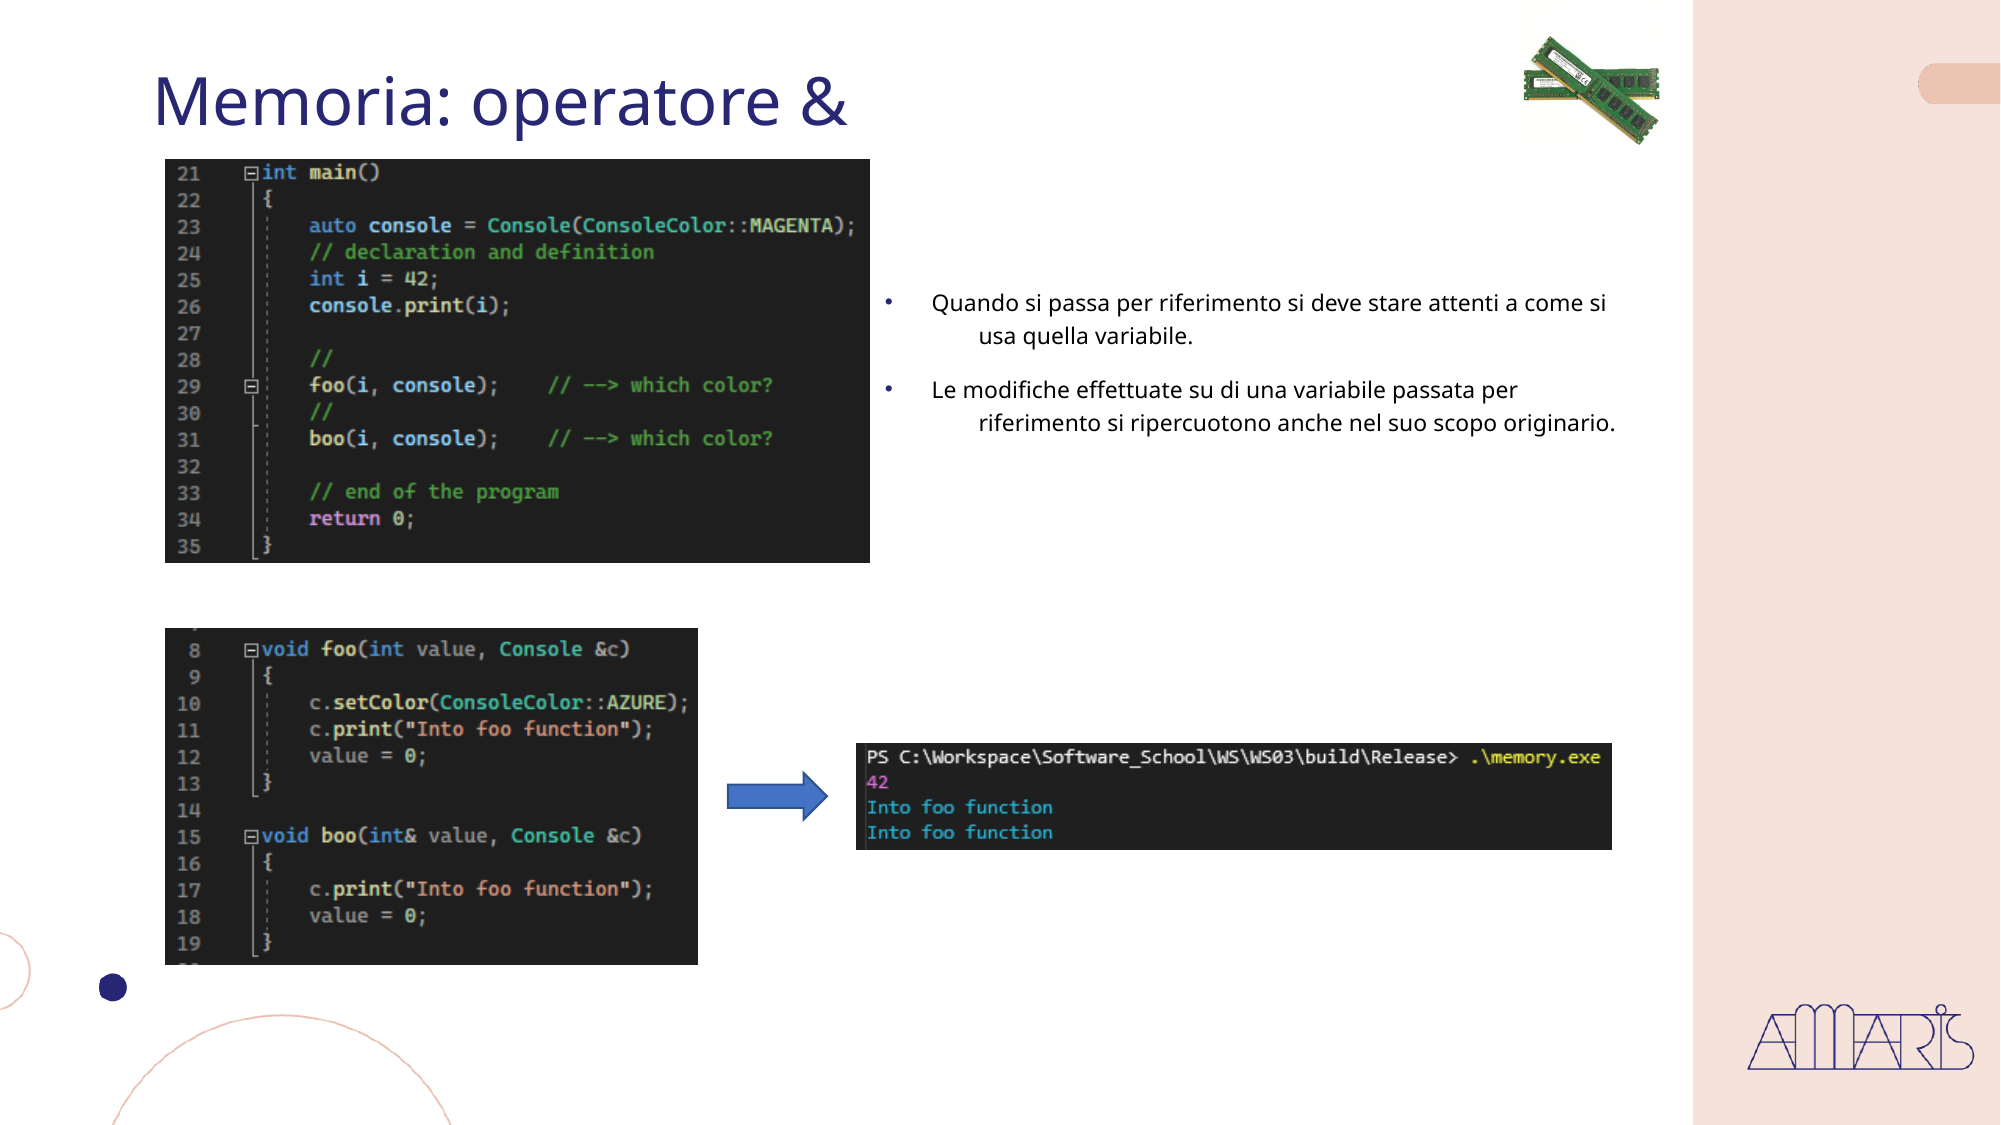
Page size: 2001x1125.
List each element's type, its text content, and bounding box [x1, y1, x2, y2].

title Memoria: operatore & [137, 59, 1519, 148]
picture [856, 743, 1612, 850]
text_box Quando si passa per riferimento si deve stare attenti a come si usa quella variabile. Le modifiche effettuate su di una variabile passata per riferimento si ripercuotono anche nel suo scopo originario. [869, 275, 1634, 545]
picture [1519, 0, 1668, 148]
picture [165, 628, 698, 965]
picture [165, 159, 870, 563]
text_box [727, 772, 827, 820]
